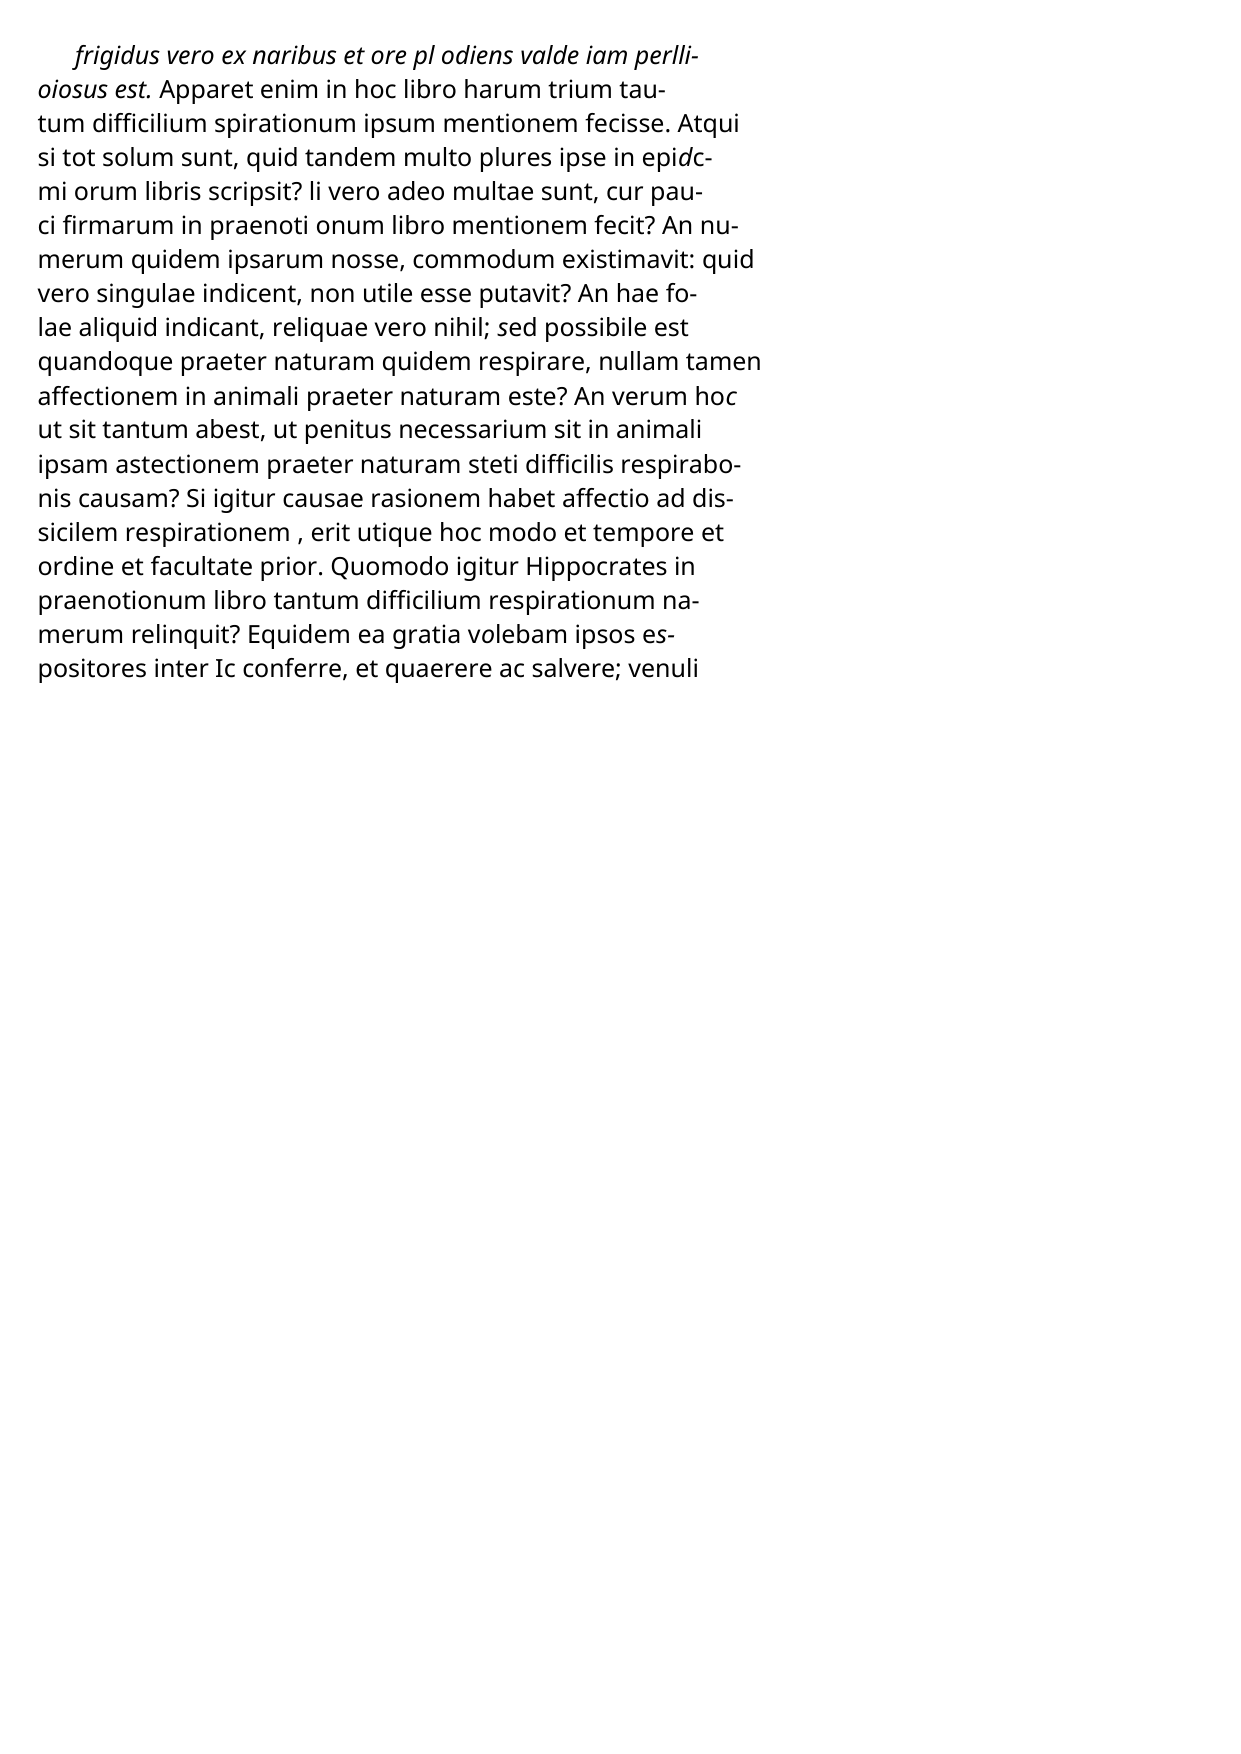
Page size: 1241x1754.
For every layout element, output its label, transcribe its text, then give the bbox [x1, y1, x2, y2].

text frigidus vero ex naribus et ore pl odiens valde iam perlli- oiosus est. Apparet enim in hoc libro harum trium tau- tum difficilium spirationum ipsum mentionem fecisse. Atqui si tot solum sunt, quid tandem multo plures ipse in epidc- mi orum libris scripsit? li vero adeo multae sunt, cur pau- ci firmarum in praenoti onum libro mentionem fecit? An nu- merum quidem ipsarum nosse, commodum existimavit: quid vero singulae indicent, non utile esse putavit? An hae fo- lae aliquid indicant, reliquae vero nihil; sed possibile est quandoque praeter naturam quidem respirare, nullam tamen affectionem in animali praeter naturam este? An verum hoc ut sit tantum abest, ut penitus necessarium sit in animali ipsam astectionem praeter naturam steti difficilis respirabo- nis causam? Si igitur causae rasionem habet affectio ad dis- sicilem respirationem , erit utique hoc modo et tempore et ordine et facultate prior. Quomodo igitur Hippocrates in praenotionum libro tantum difficilium respirationum na- merum relinquit? Equidem ea gratia volebam ipsos es- positores inter Ic conferre, et quaerere ac salvere; venuli [37, 37, 1203, 685]
